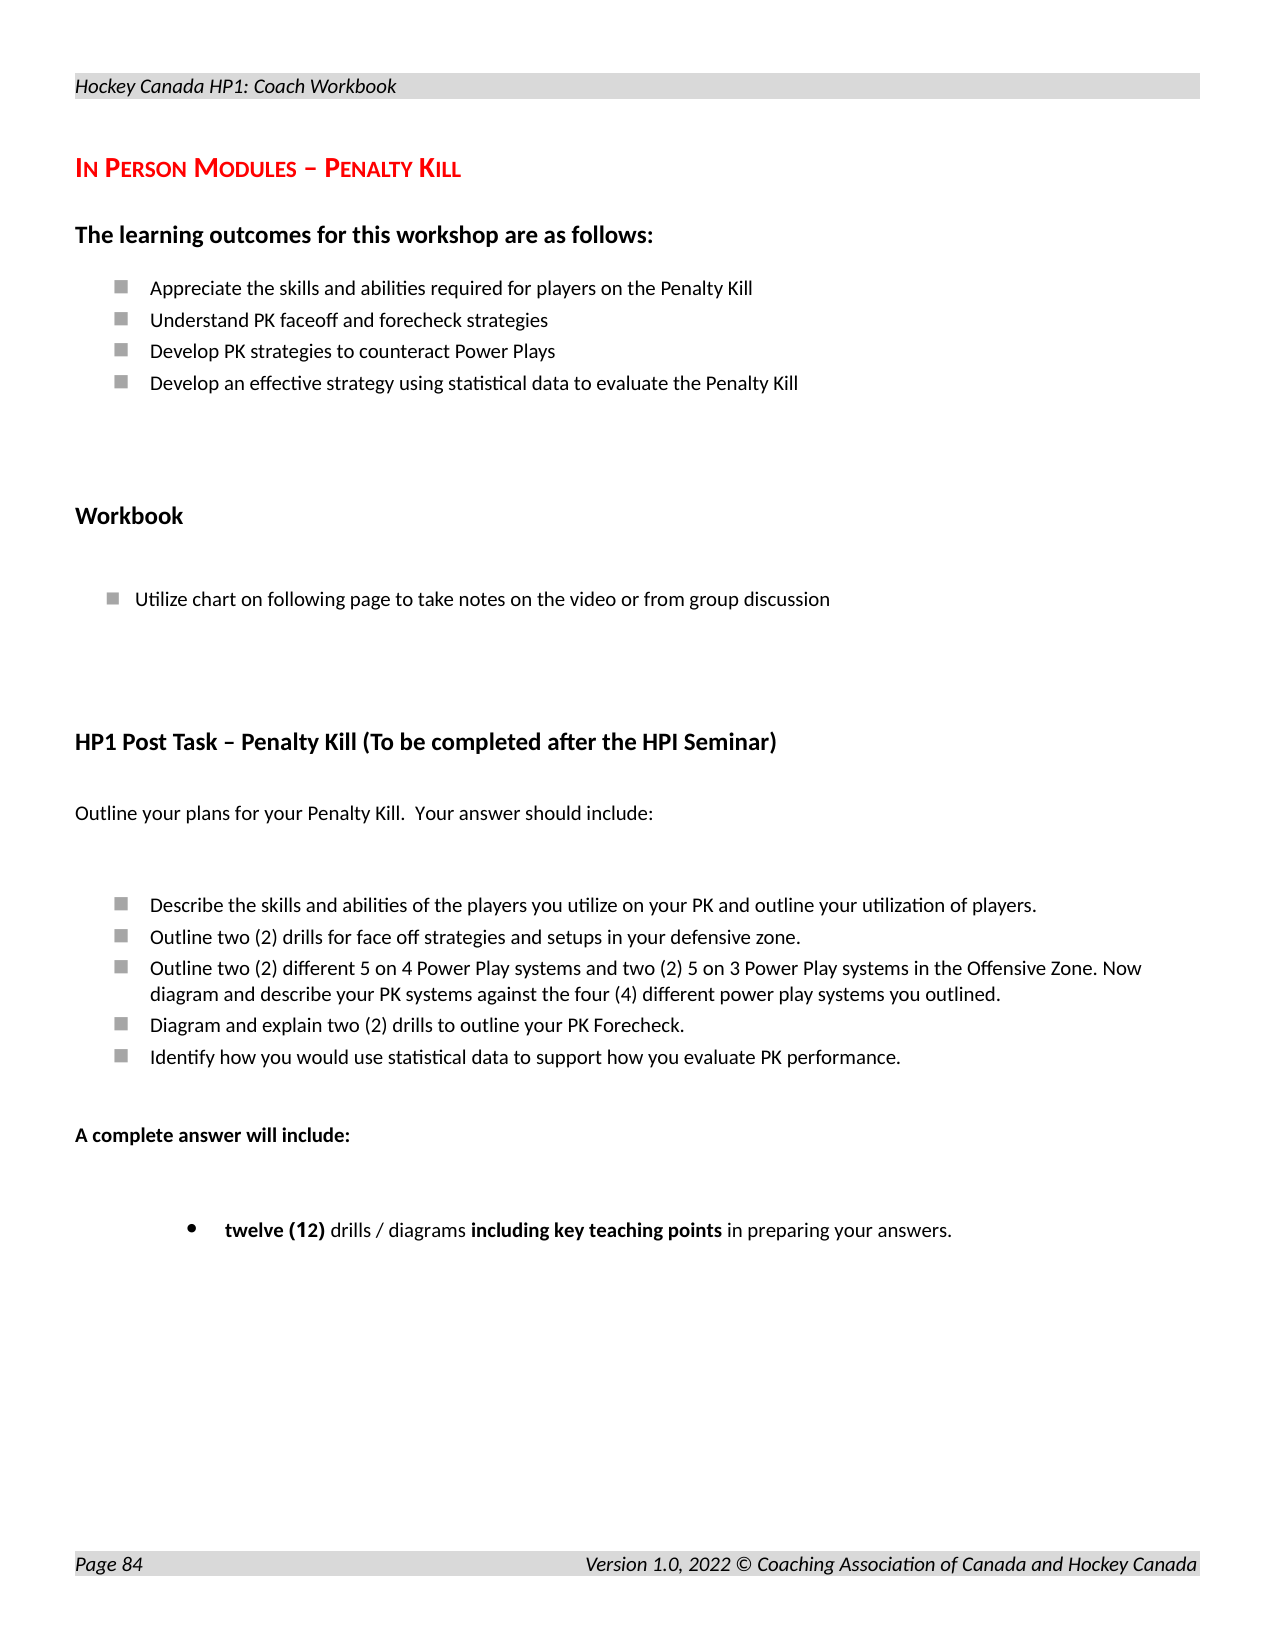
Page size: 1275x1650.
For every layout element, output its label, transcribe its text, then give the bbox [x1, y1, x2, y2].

subtitle In Person Modules – Penalty Kill [75, 149, 1200, 184]
text HP1 Post Task – Penalty Kill (To be completed after the HPI Seminar) [75, 726, 1200, 757]
list Appreciate the skills and abilities required for players on the Penalty Kill [112, 275, 1200, 301]
text The learning outcomes for this workshop are as follows: [75, 219, 1200, 250]
list Diagram and explain two (2) drills to outline your PK Forecheck. [112, 1013, 1200, 1038]
list Develop PK strategies to counteract Power Plays [112, 338, 1200, 364]
list Understand PK faceoff and forecheck strategies [112, 307, 1200, 332]
text Outline your plans for your Penalty Kill. Your answer should include: [75, 800, 1200, 825]
list Outline two (2) different 5 on 4 Power Play systems and two (2) 5 on 3 Power Play systems in the Offensive Zone. Now diagram and describe your PK systems against the four (4) different power play systems you outlined. [112, 956, 1200, 1006]
text A complete answer will include: [75, 1122, 1200, 1148]
list Identify how you would use statistical data to support how you evaluate PK performance. [112, 1044, 1200, 1070]
list twelve (12) drills / diagrams including key teaching points in preparing your answers. [187, 1215, 1200, 1243]
list Describe the skills and abilities of the players you utilize on your PK and outline your utilization of players. [112, 892, 1200, 918]
list Utilize chart on following page to take notes on the video or from group discussion [105, 586, 1200, 612]
text Workbook [75, 500, 1200, 531]
list Outline two (2) drills for face off strategies and setups in your defensive zone. [112, 924, 1200, 949]
list Develop an effective strategy using statistical data to evaluate the Penalty Kill [112, 370, 1200, 396]
